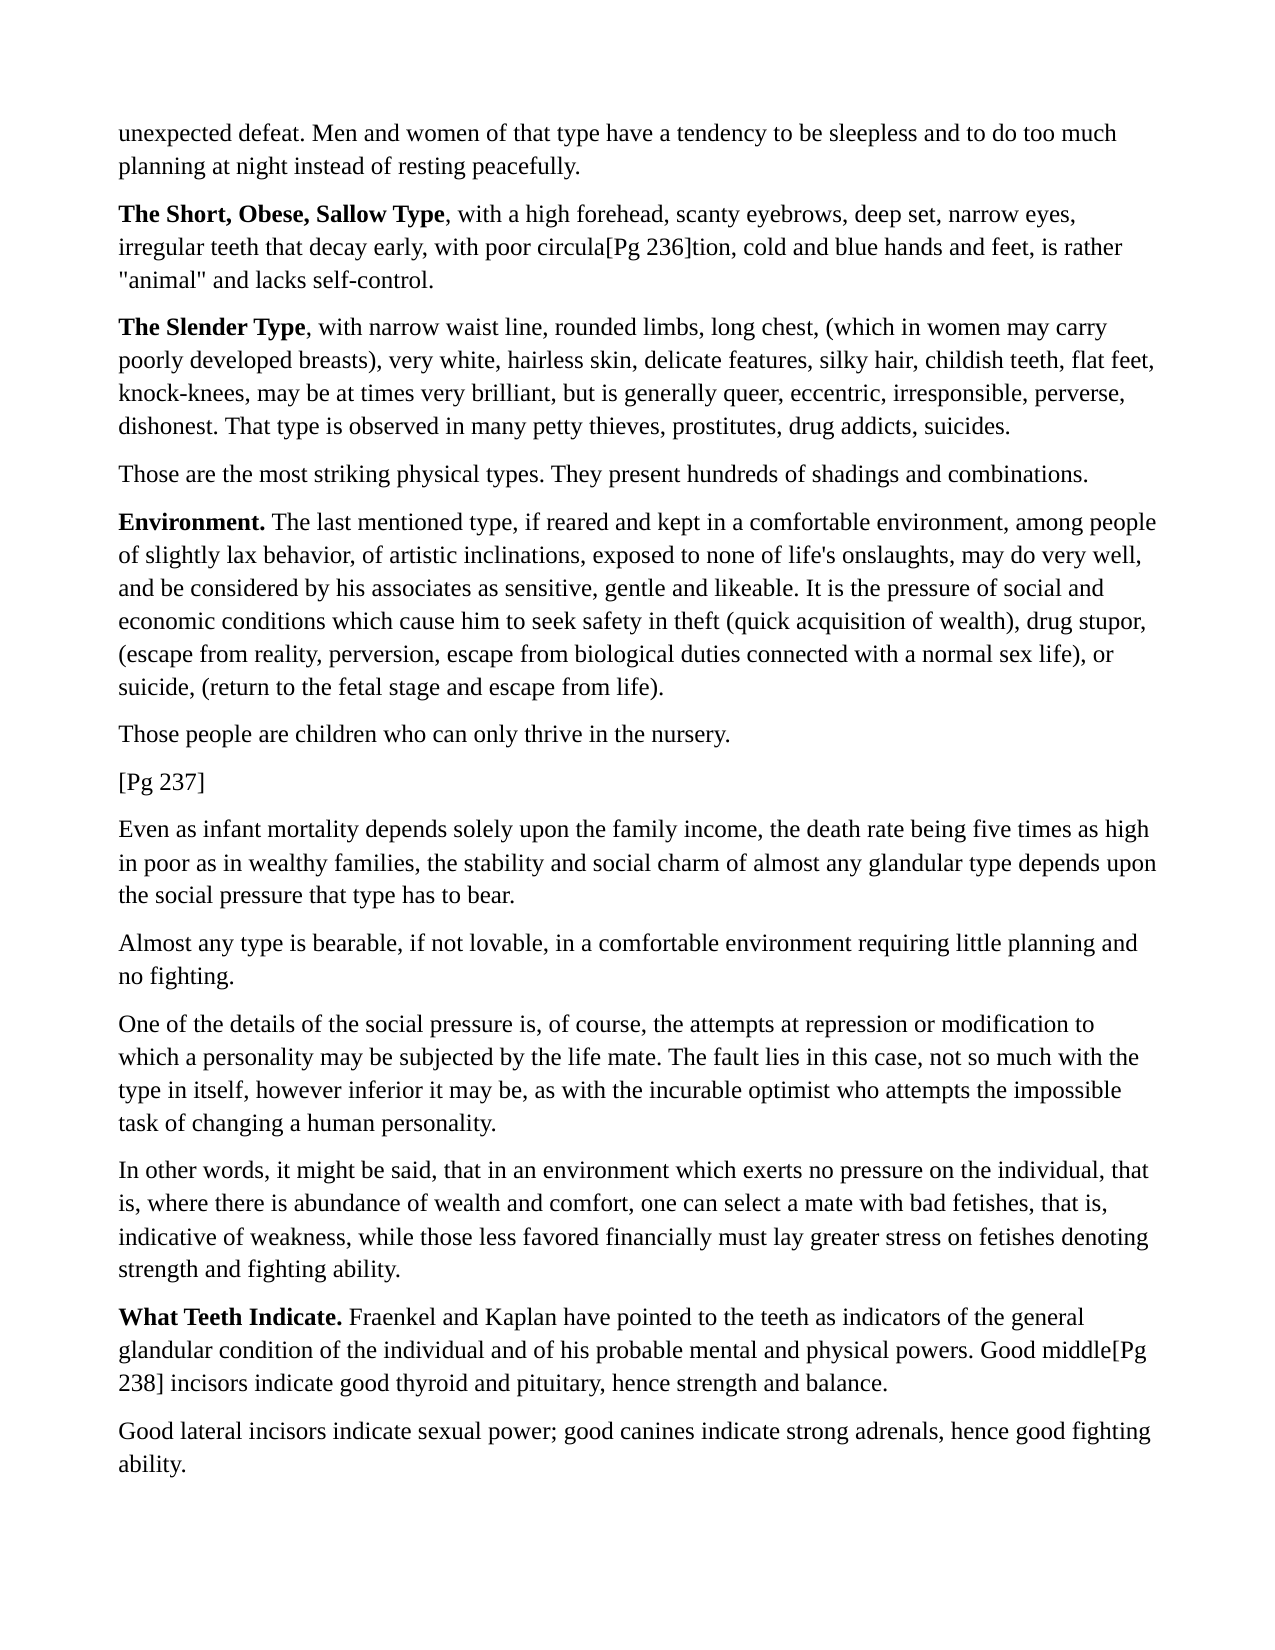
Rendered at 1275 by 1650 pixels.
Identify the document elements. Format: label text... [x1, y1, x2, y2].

text [Pg 237] [118, 767, 1157, 796]
text Those are the most striking physical types. They present hundreds of shadings and combinations. [118, 459, 1157, 488]
text Almost any type is bearable, if not lovable, in a comfortable environment requiring little planning and no fighting. [118, 928, 1157, 990]
text Even as infant mortality depends solely upon the family income, the death rate being five times as high in poor as in wealthy families, the stability and social charm of almost any glandular type depends upon the social pressure that type has to bear. [118, 814, 1157, 909]
text In other words, it might be said, that in an environment which exerts no pressure on the individual, that is, where there is abundance of wealth and comfort, one can select a mate with bad fetishes, that is, indicative of weakness, while those less favored financially must lay greater stress on fetishes denoting strength and fighting ability. [118, 1156, 1157, 1283]
text Environment. The last mentioned type, if reared and kept in a comfortable environment, among people of slightly lax behavior, of artistic inclinations, exposed to none of life's onslaughts, may do very well, and be considered by his associates as sensitive, gentle and likeable. It is the pressure of social and economic conditions which cause him to seek safety in theft (quick acquisition of wealth), drug stupor, (escape from reality, perversion, escape from biological duties connected with a normal sex life), or suicide, (return to the fetal stage and escape from life). [118, 507, 1157, 701]
text What Teeth Indicate. Fraenkel and Kaplan have pointed to the teeth as indicators of the general glandular condition of the individual and of his probable mental and physical powers. Good middle[Pg 238] incisors indicate good thyroid and pituitary, hence strength and balance. [118, 1302, 1157, 1397]
text Those people are children who can only thrive in the nursery. [118, 719, 1157, 748]
text Good lateral incisors indicate sexual power; good canines indicate strong adrenals, hence good fighting ability. [118, 1416, 1157, 1478]
text The Slender Type, with narrow waist line, rounded limbs, long chest, (which in women may carry poorly developed breasts), very white, hairless skin, delicate features, silky hair, childish teeth, flat feet, knock-knees, may be at times very brilliant, but is generally queer, eccentric, irresponsible, perverse, dishonest. That type is observed in many petty thieves, prostitutes, drug addicts, suicides. [118, 312, 1157, 440]
text unexpected defeat. Men and women of that type have a tendency to be sleepless and to do too much planning at night instead of resting peacefully. [118, 118, 1157, 180]
text The Short, Obese, Sallow Type, with a high forehead, scanty eyebrows, deep set, narrow eyes, irregular teeth that decay early, with poor circula[Pg 236]tion, cold and blue hands and feet, is rather "animal" and lacks self-control. [118, 199, 1157, 293]
text One of the details of the social pressure is, of course, the attempts at repression or modification to which a personality may be subjected by the life mate. The fault lies in this case, not so much with the type in itself, however inferior it may be, as with the incurable optimist who attempts the impossible task of changing a human personality. [118, 1009, 1157, 1137]
